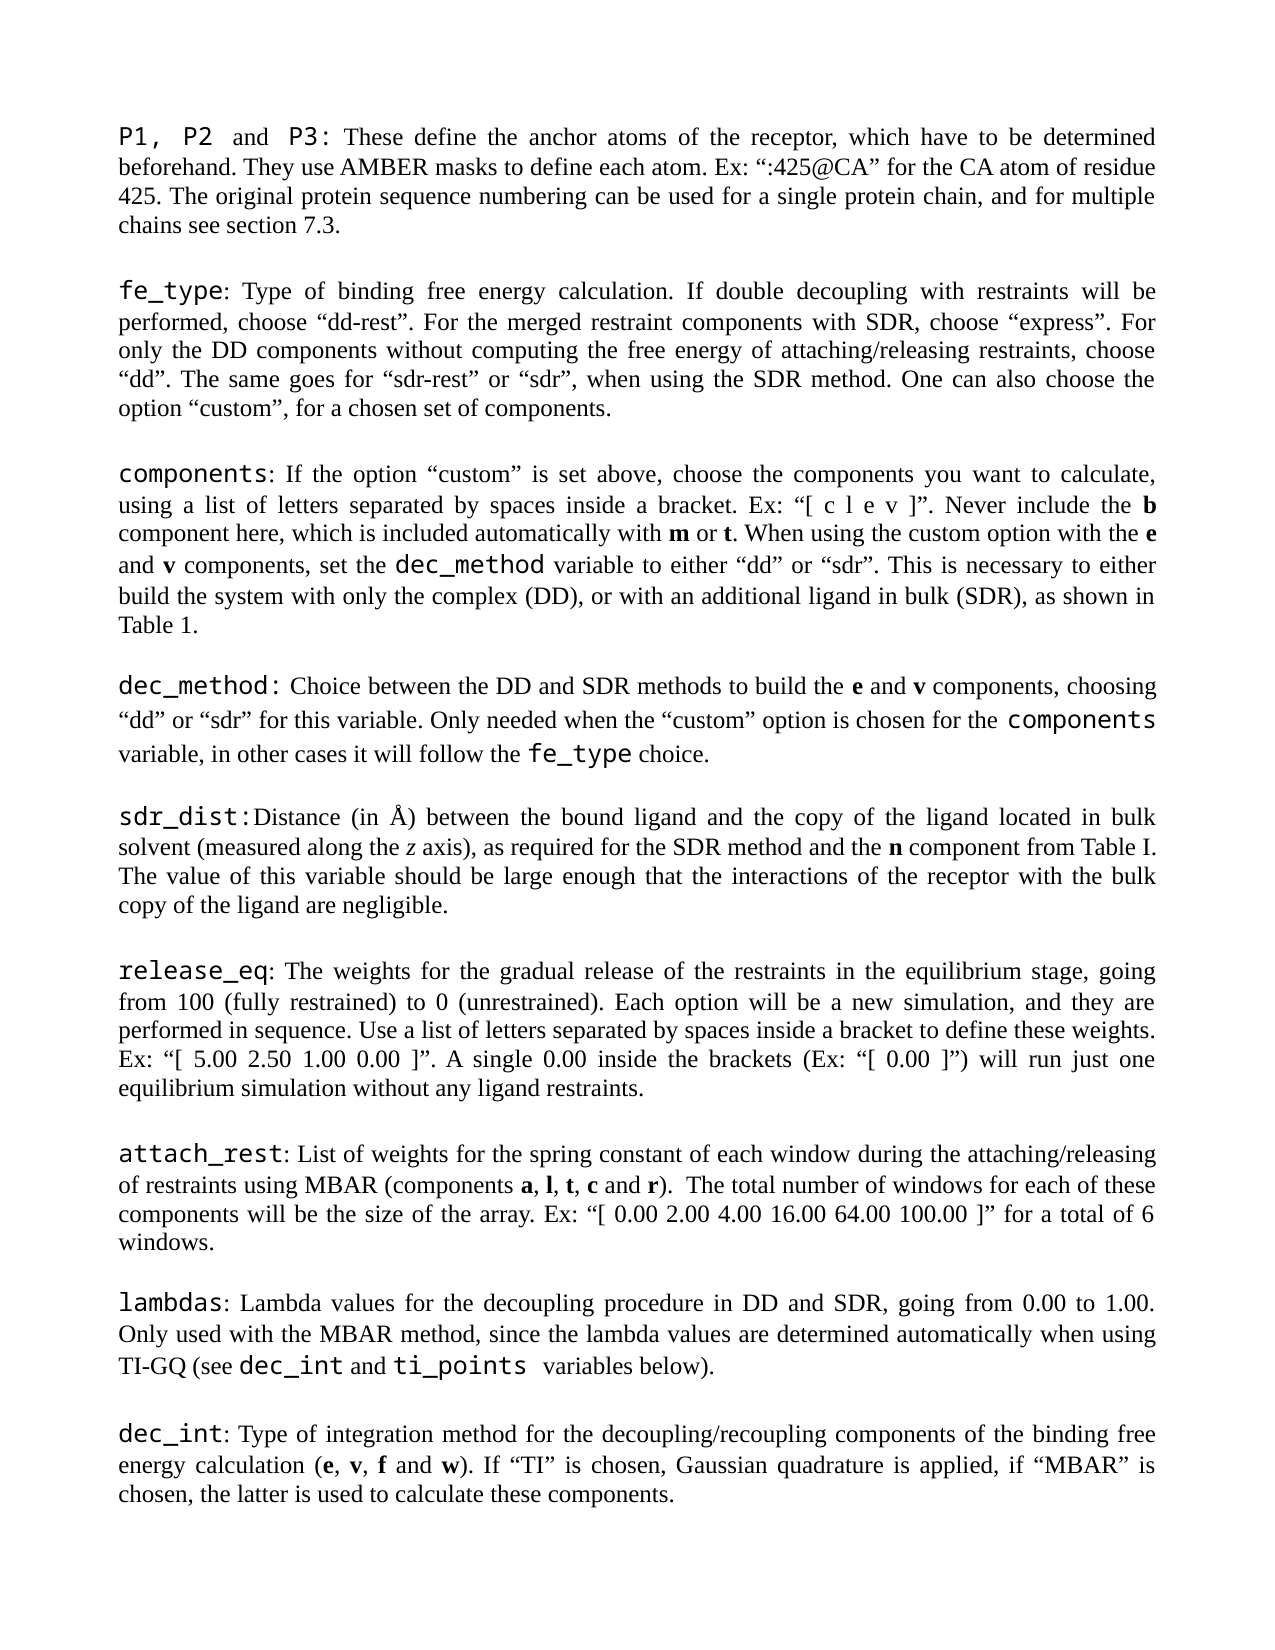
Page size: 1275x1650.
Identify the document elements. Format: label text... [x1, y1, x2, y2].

text release_eq: The weights for the gradual release of the restraints in the equilibrium stage, going from 100 (fully restrained) to 0 (unrestrained). Each option will be a new simulation, and they are performed in sequence. Use a list of letters separated by spaces inside a bracket to define these weights. Ex: “[ 5.00 2.50 1.00 0.00 ]”. A single 0.00 inside the brackets (Ex: “[ 0.00 ]”) will run just one equilibrium simulation without any ligand restraints. [118, 953, 1157, 1102]
text components: If the option “custom” is set above, choose the components you want to calculate, using a list of letters separated by spaces inside a bracket. Ex: “[ c l e v ]”. Never include the b component here, which is included automatically with m or t. When using the custom option with the e and v components, set the dec_method variable to either “dd” or “sdr”. This is necessary to either build the system with only the complex (DD), or with an additional ligand in bulk (SDR), as shown in Table 1. [118, 456, 1157, 639]
text fe_type: Type of binding free energy calculation. If double decoupling with restraints will be performed, choose “dd-rest”. For the merged restraint components with SDR, choose “express”. For only the DD components without computing the free energy of attaching/releasing restraints, choose “dd”. The same goes for “sdr-rest” or “sdr”, when using the SDR method. One can also choose the option “custom”, for a chosen set of components. [118, 272, 1157, 422]
text lambdas: Lambda values for the decoupling procedure in DD and SDR, going from 0.00 to 1.00. Only used with the MBAR method, since the lambda values are determined automatically when using TI-GQ (see dec_int and ti_points variables below). [118, 1285, 1157, 1382]
text sdr_dist:Distance (in Å) between the bound ligand and the copy of the ligand located in bulk solvent (measured along the z axis), as required for the SDR method and the n component from Table I. The value of this variable should be large enough that the interactions of the receptor with the bulk copy of the ligand are negligible. [118, 798, 1157, 919]
text P1, P2 and P3: These define the anchor atoms of the receptor, which have to be determined beforehand. They use AMBER masks to define each atom. Ex: “:425@CA” for the CA atom of residue 425. The original protein sequence numbering can be used for a single protein chain, and for multiple chains see section 7.3. [118, 118, 1157, 238]
text dec_method: Choice between the DD and SDR methods to build the e and v components, choosing “dd” or “sdr” for this variable. Only needed when the “custom” option is chosen for the components variable, in other cases it will follow the fe_type choice. [118, 667, 1157, 770]
text dec_int: Type of integration method for the decoupling/recoupling components of the binding free energy calculation (e, v, f and w). If “TI” is chosen, Gaussian quadrature is applied, if “MBAR” is chosen, the latter is used to calculate these components. [118, 1416, 1157, 1507]
text attach_rest: List of weights for the spring constant of each window during the attaching/releasing of restraints using MBAR (components a, l, t, c and r). The total number of windows for each of these components will be the size of the array. Ex: “[ 0.00 2.00 4.00 16.00 64.00 100.00 ]” for a total of 6 windows. [118, 1136, 1157, 1256]
